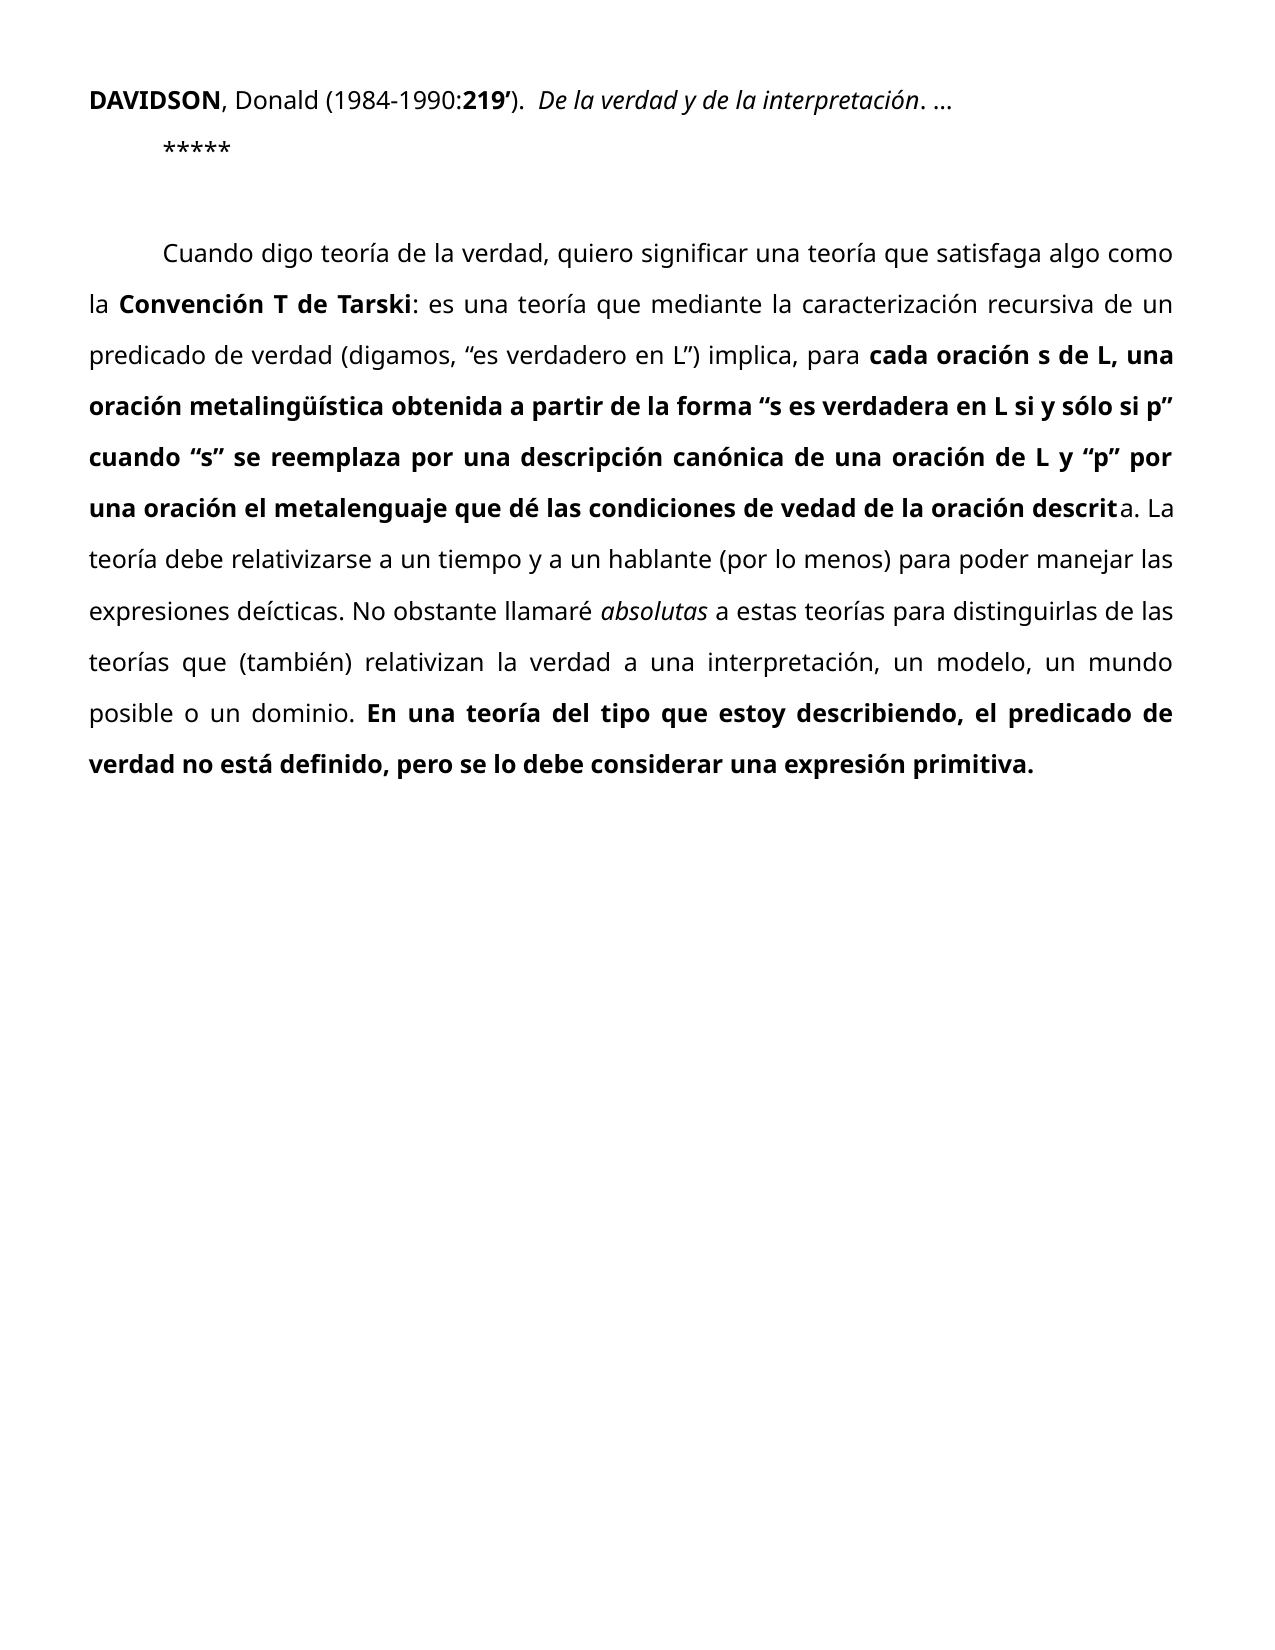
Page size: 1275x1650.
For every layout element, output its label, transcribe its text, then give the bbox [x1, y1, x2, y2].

text Cuando digo teoría de la verdad, quiero significar una teoría que satisfaga algo como la Convención T de Tarski: es una teoría que mediante la caracterización recursiva de un predicado de verdad (digamos, “es verdadero en L”) implica, para cada oración s de L, una oración metalingüística obtenida a partir de la forma “s es verdadera en L si y sólo si p” cuando “s” se reemplaza por una descripción canónica de una oración de L y “p” por una oración el metalenguaje que dé las condiciones de vedad de la oración descrita. La teoría debe relativizarse a un tiempo y a un hablante (por lo menos) para poder manejar las expresiones deícticas. No obstante llamaré absolutas a estas teorías para distinguirlas de las teorías que (también) relativizan la verdad a una interpretación, un modelo, un mundo posible o un dominio. En una teoría del tipo que estoy describiendo, el predicado de verdad no está definido, pero se lo debe considerar una expresión primitiva. [88, 236, 1174, 780]
text DAVIDSON, Donald (1984-1990:219’). De la verdad y de la interpretación. … ***** [88, 83, 1174, 168]
